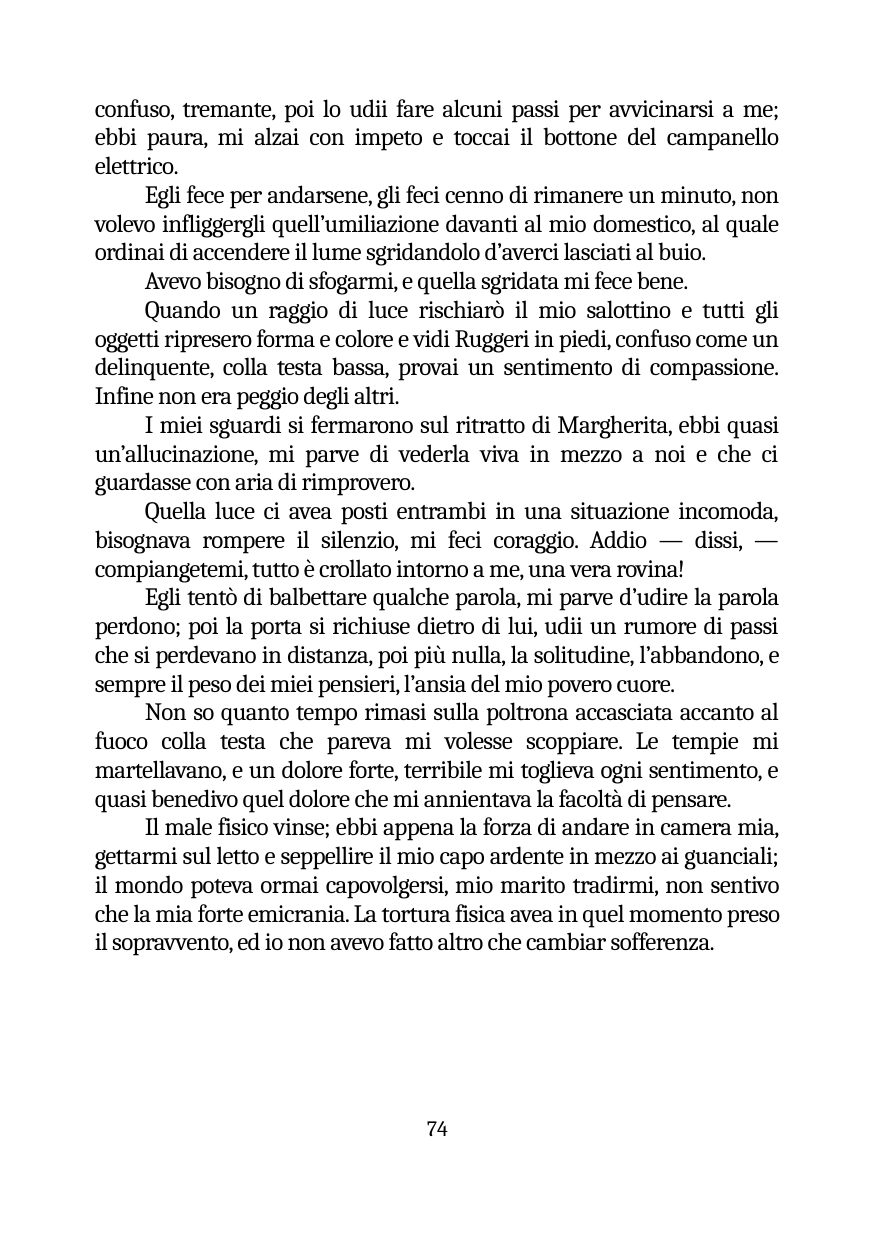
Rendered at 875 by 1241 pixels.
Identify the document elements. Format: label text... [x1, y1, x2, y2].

text Quella luce ci avea posti entrambi in una situazione incomoda, bisognava rompere il silenzio, mi feci coraggio. Addio — dissi, — compiangetemi, tutto è crollato intorno a me, una vera rovina! [94, 497, 779, 583]
text Quando un raggio di luce rischiarò il mio salottino e tutti gli oggetti ripresero forma e colore e vidi Ruggeri in piedi, confuso come un delinquente, colla testa bassa, provai un sentimento di compassione. Infine non era peggio degli altri. [94, 296, 779, 411]
text Non so quanto tempo rimasi sulla poltrona accasciata accanto al fuoco colla testa che pareva mi volesse scoppiare. Le tempie mi martellavano, e un dolore forte, terribile mi toglieva ogni sentimento, e quasi benedivo quel dolore che mi annientava la facoltà di pensare. [94, 698, 779, 813]
text Egli fece per andarsene, gli feci cenno di rimanere un minuto, non volevo infliggergli quell’umiliazione davanti al mio domestico, al quale ordinai di accendere il lume sgridandolo d’averci lasciati al buio. [94, 181, 779, 267]
text I miei sguardi si fermarono sul ritratto di Margherita, ebbi quasi un’allucinazione, mi parve di vederla viva in mezzo a noi e che ci guardasse con aria di rimprovero. [94, 411, 779, 497]
text Egli tentò di balbettare qualche parola, mi parve d’udire la parola perdono; poi la porta si richiuse dietro di lui, udii un rumore di passi che si perdevano in distanza, poi più nulla, la solitudine, l’abbandono, e sempre il peso dei miei pensieri, l’ansia del mio povero cuore. [94, 583, 779, 698]
text confuso, tremante, poi lo udii fare alcuni passi per avvicinarsi a me; ebbi paura, mi alzai con impeto e toccai il bottone del campanello elettrico. [94, 94, 779, 181]
text Avevo bisogno di sfogarmi, e quella sgridata mi fece bene. [94, 267, 779, 296]
text Il male fisico vinse; ebbi appena la forza di andare in camera mia, gettarmi sul letto e seppellire il mio capo ardente in mezzo ai guanciali; il mondo poteva ormai capovolgersi, mio marito tradirmi, non sentivo che la mia forte emicrania. La tortura fisica avea in quel momento preso il sopravvento, ed io non avevo fatto altro che cambiar sofferenza. [94, 813, 779, 957]
